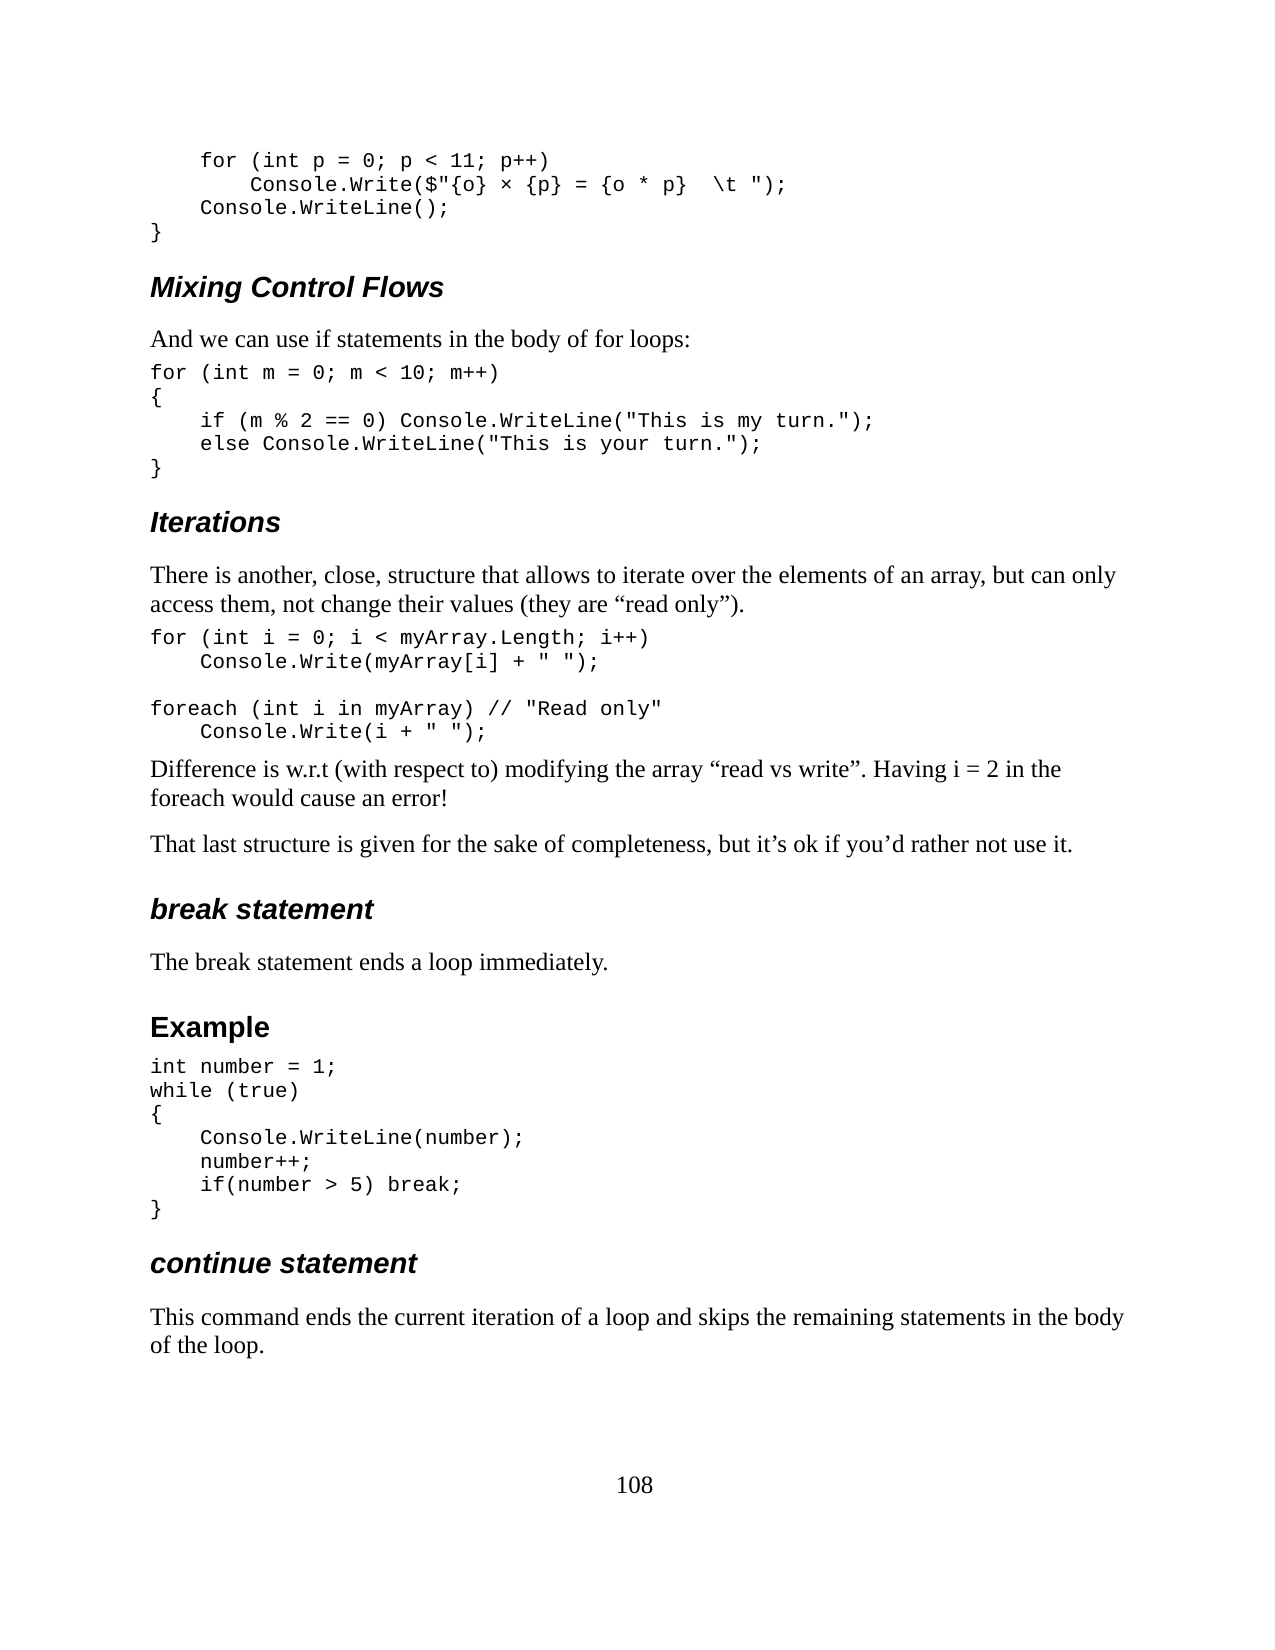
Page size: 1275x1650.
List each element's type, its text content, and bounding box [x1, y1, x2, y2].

text if(number > 5) break; [150, 1174, 1125, 1198]
text foreach (int i in myArray) // "Read only" [150, 698, 1125, 722]
text Console.WriteLine(); [150, 197, 1125, 221]
text Console.Write(myArray[i] + " "); [150, 651, 1125, 674]
text else Console.WriteLine("This is your turn."); [150, 433, 1125, 457]
subtitle break statement [150, 892, 1125, 926]
text Console.Write(i + " "); [150, 722, 1125, 745]
text And we can use if statements in the body of for loops: [150, 324, 1125, 353]
text That last structure is given for the sake of completeness, but it’s ok if you’d rather not use it. [150, 829, 1125, 858]
text The break statement ends a loop immediately. [150, 947, 1125, 976]
text for (int p = 0; p < 11; p++) [150, 150, 1125, 174]
text Console.Write($"{o} × {p} = {o * p} \t "); [150, 174, 1125, 197]
text This command ends the current iteration of a loop and skips the remaining statements in the body of the loop. [150, 1302, 1125, 1359]
text Console.WriteLine(number); [150, 1127, 1125, 1151]
text for (int i = 0; i < myArray.Length; i++) [150, 627, 1125, 651]
subtitle Iterations [150, 506, 1125, 539]
text There is another, close, structure that allows to iterate over the elements of an array, but can only access them, not change their values (they are “read only”). [150, 561, 1125, 618]
text if (m % 2 == 0) Console.WriteLine("This is my turn."); [150, 409, 1125, 433]
text } [150, 457, 1125, 481]
text } [150, 221, 1125, 244]
text { [150, 1103, 1125, 1127]
text int number = 1; [150, 1056, 1125, 1080]
text number++; [150, 1151, 1125, 1174]
subtitle Mixing Control Flows [150, 269, 1125, 303]
text for (int m = 0; m < 10; m++) [150, 362, 1125, 386]
text while (true) [150, 1080, 1125, 1103]
text Difference is w.r.t (with respect to) modifying the array “read vs write”. Having i = 2 in the foreach would cause an error! [150, 754, 1125, 812]
text { [150, 386, 1125, 409]
text } [150, 1198, 1125, 1222]
subtitle continue statement [150, 1247, 1125, 1280]
subtitle Example [150, 1010, 1125, 1043]
